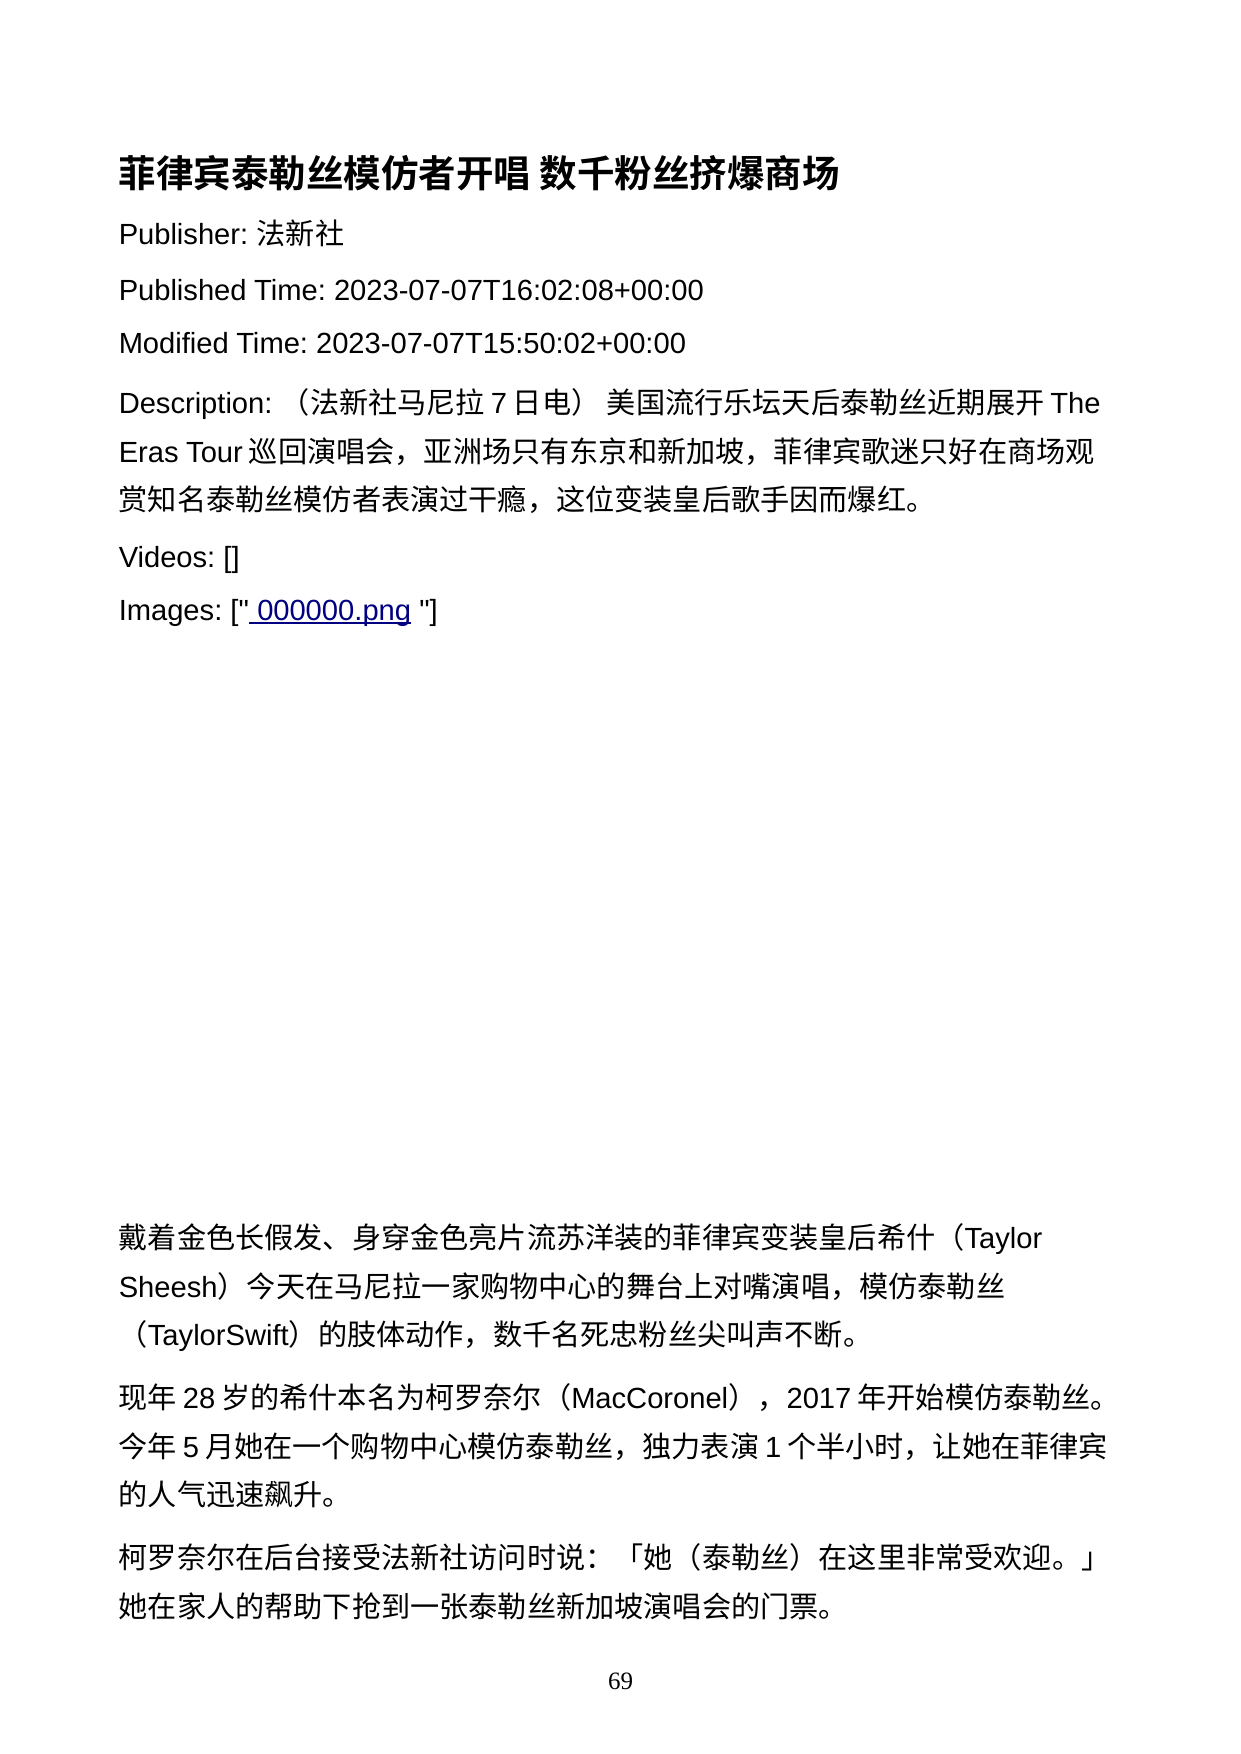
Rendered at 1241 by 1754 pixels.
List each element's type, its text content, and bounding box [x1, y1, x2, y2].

text Videos: [] [118, 540, 1122, 573]
text 柯罗奈尔在后台接受法新社访问时说：「她（泰勒丝）在这里非常受欢迎。」她在家人的帮助下抢到一张泰勒丝新加坡演唱会的门票。 [118, 1535, 1122, 1626]
text Published Time: 2023-07-07T16:02:08+00:00 [118, 273, 1122, 307]
text 现年28岁的希什本名为柯罗奈尔（MacCoronel），2017年开始模仿泰勒丝。今年5月她在一个购物中心模仿泰勒丝，独力表演1个半小时，让她在菲律宾的人气迅速飙升。 [118, 1375, 1122, 1514]
text Publisher: 法新社 [118, 210, 1122, 253]
subtitle 菲律宾泰勒丝模仿者开唱 数千粉丝挤爆商场 [118, 143, 1122, 198]
text Description: （法新社马尼拉7日电） 美国流行乐坛天后泰勒丝近期展开The Eras Tour巡回演唱会，亚洲场只有东京和新加坡，菲律宾歌迷只好在商场观赏知名泰勒丝模仿者表演过干瘾，这位变装皇后歌手因而爆红。 [118, 380, 1122, 519]
text 戴着金色长假发、身穿金色亮片流苏洋装的菲律宾变装皇后希什（Taylor Sheesh）今天在马尼拉一家购物中心的舞台上对嘴演唱，模仿泰勒丝（TaylorSwift）的肢体动作，数千名死忠粉丝尖叫声不断。 [118, 1214, 1122, 1354]
text Images: [" 000000.png "] [118, 593, 1122, 627]
text Modified Time: 2023-07-07T15:50:02+00:00 [118, 327, 1122, 360]
